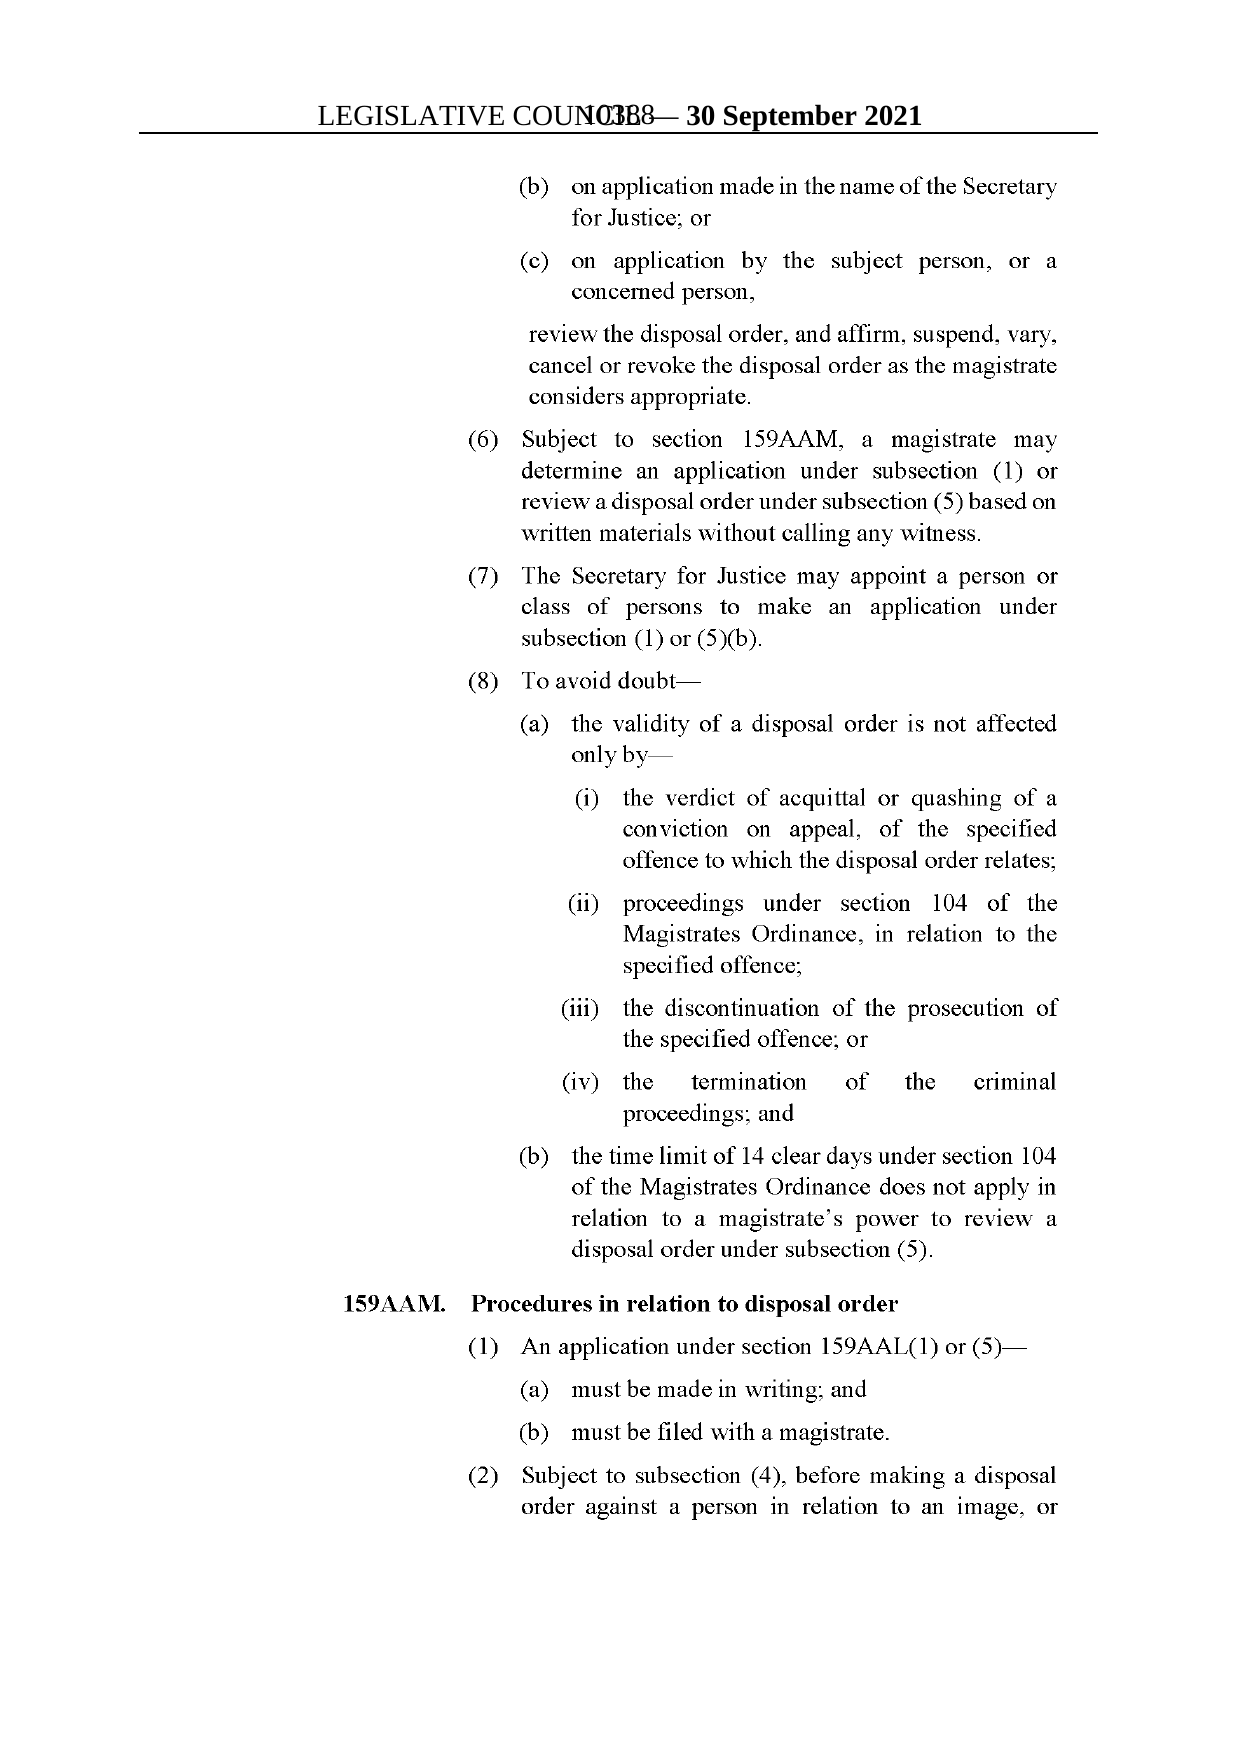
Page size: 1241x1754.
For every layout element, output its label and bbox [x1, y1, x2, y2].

picture [138, 173, 1064, 1526]
